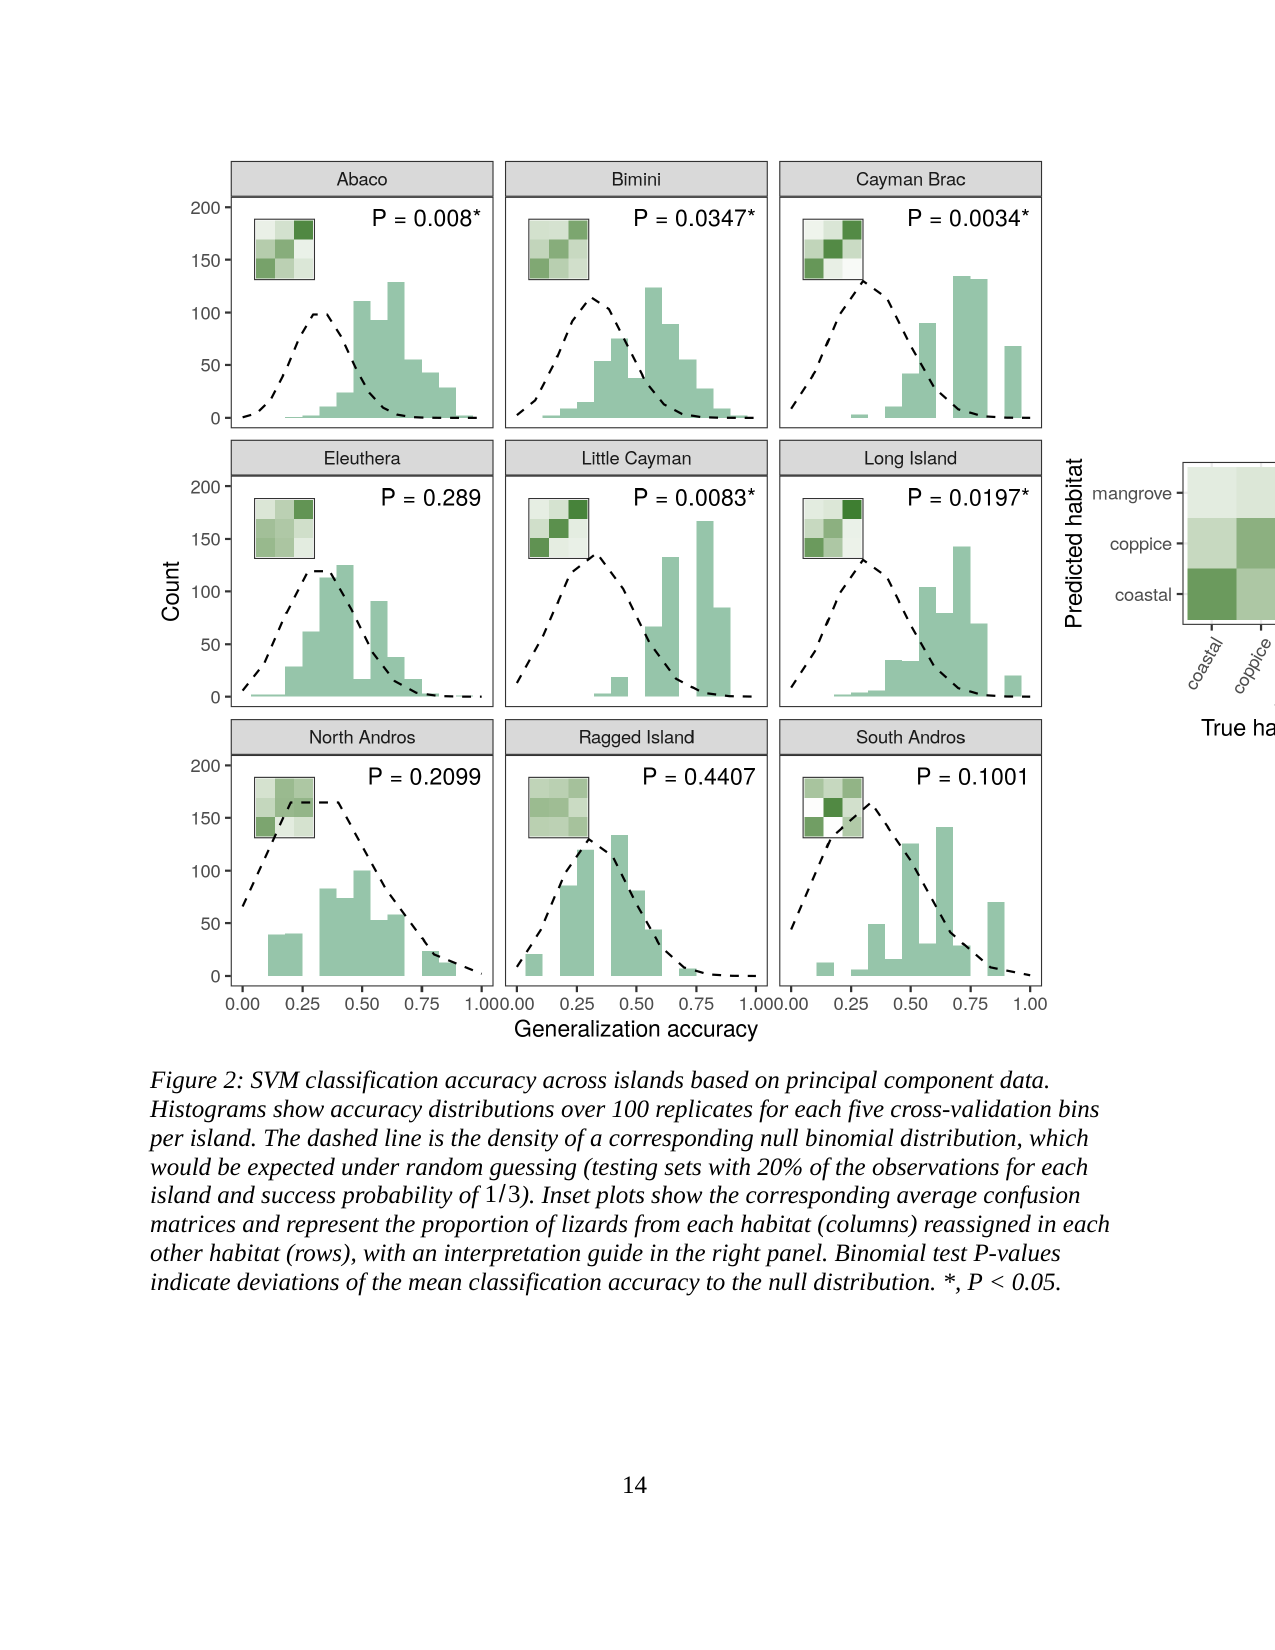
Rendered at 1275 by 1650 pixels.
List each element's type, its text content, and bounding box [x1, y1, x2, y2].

picture [150, 150, 1275, 1053]
text Figure 2: SVM classification accuracy across islands based on principal component data. Histograms show accuracy distributions over 100 replicates for each five cross-validation bins per island. The dashed line is the density of a corresponding null binomial distribution, which would be expected under random guessing (testing sets with 20% of the observations for each island and success probability of ). Inset plots show the corresponding average confusion matrices and represent the proportion of lizards from each habitat (columns) reassigned in each other habitat (rows), with an interpretation guide in the right panel. Binomial test P-values indicate deviations of the mean classification accuracy to the null distribution. *, P < 0.05. [150, 1066, 1125, 1296]
